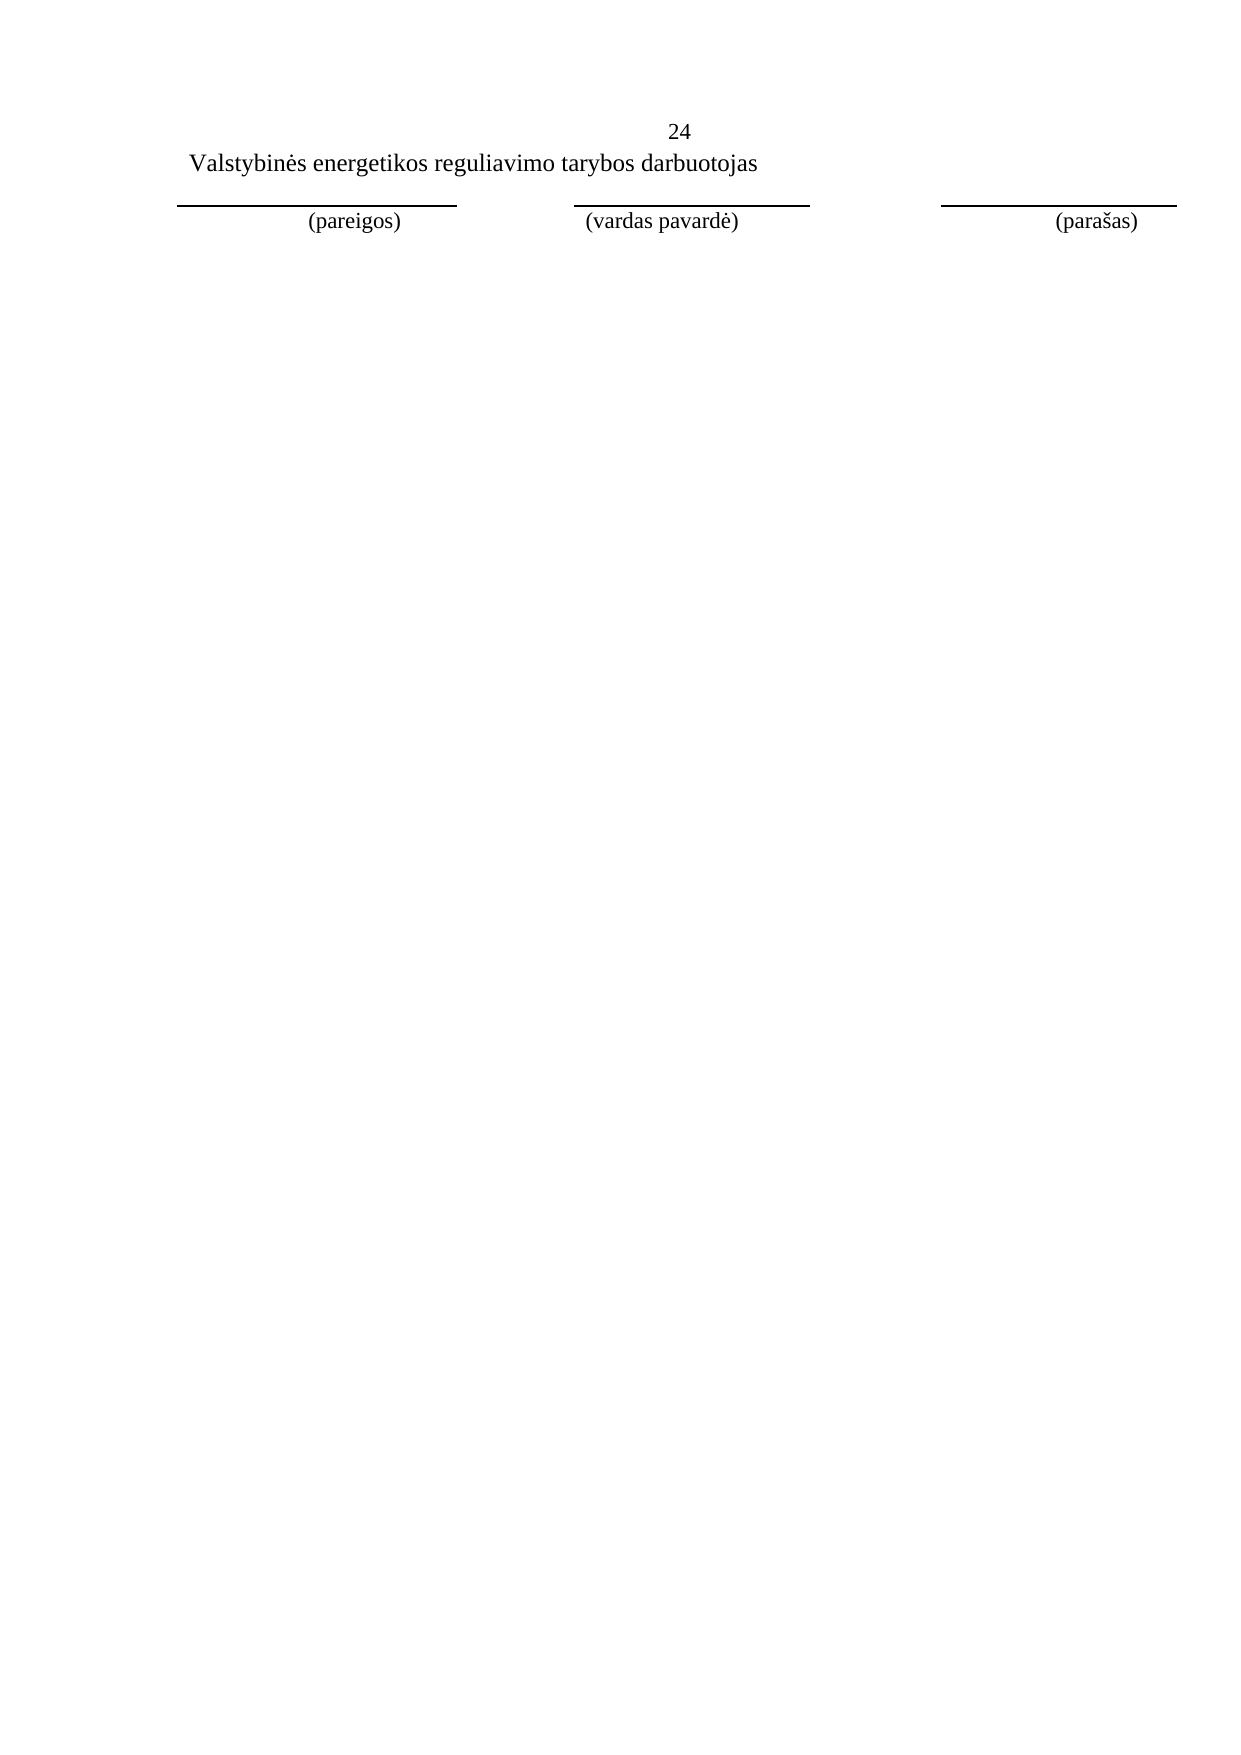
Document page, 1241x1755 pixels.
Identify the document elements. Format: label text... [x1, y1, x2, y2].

table_header Valstybinės energetikos reguliavimo tarybos darbuotojas [177, 148, 1177, 205]
table_cell [810, 205, 941, 233]
table_cell (parašas) [941, 207, 1177, 233]
table_cell [457, 205, 574, 233]
table_cell (pareigos) [177, 207, 457, 233]
table_cell (vardas pavardė) [574, 207, 810, 233]
